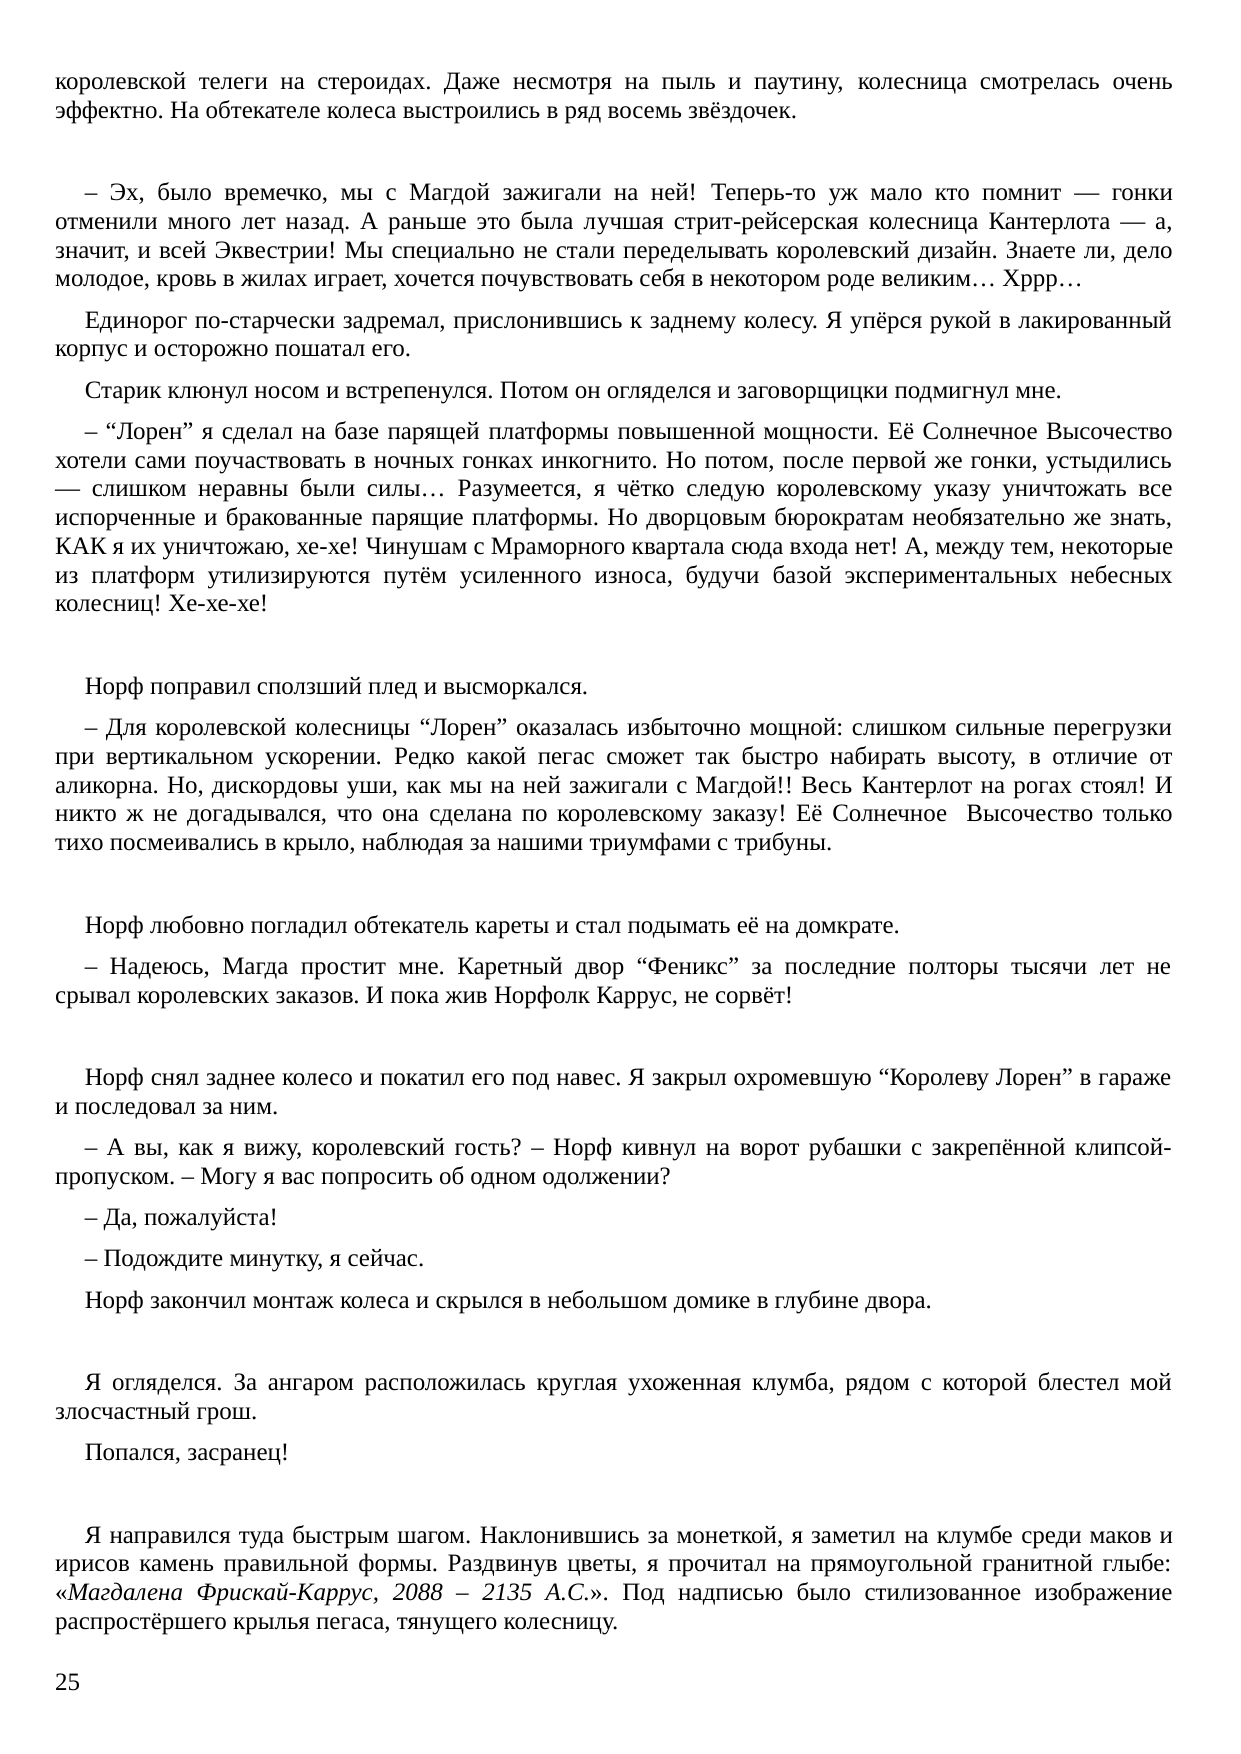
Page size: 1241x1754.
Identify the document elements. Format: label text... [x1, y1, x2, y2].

text Норф любовно погладил обтекатель кареты и стал подымать её на домкрате. [55, 910, 1173, 938]
text Норф снял заднее колесо и покатил его под навес. Я закрыл охромевшую “Королеву Лорен” в гараже и последовал за ним. [55, 1062, 1173, 1120]
text – “Лорен” я сделал на базе парящей платформы повышенной мощности. Её Солнечное Высочество хотели сами поучаствовать в ночных гонках инкогнито. Но потом, после первой же гонки, устыдились — слишком неравны были силы… Разумеется, я чётко следую королевскому указу уничтожать все испорченные и бракованные парящие платформы. Но дворцовым бюрократам необязательно же знать, КАК я их уничтожаю, хе-хе! Чинушам с Мраморного квартала сюда входа нет! А, между тем, некоторые из платформ утилизируются путём усиленного износа, будучи базой экспериментальных небесных колесниц! Хе-хе-хе! [55, 416, 1173, 617]
text Единорог по-старчески задремал, прислонившись к заднему колесу. Я упёрся рукой в лакированный корпус и осторожно пошатал его. [55, 305, 1173, 362]
text – Для королевской колесницы “Лорен” оказалась избыточно мощной: слишком сильные перегрузки при вертикальном ускорении. Редко какой пегас сможет так быстро набирать высоту, в отличие от аликорна. Но, дискордовы уши, как мы на ней зажигали с Магдой!! Весь Кантерлот на рогах стоял! И никто ж не догадывался, что она сделана по королевскому заказу! Её Солнечное Высочество только тихо посмеивались в крыло, наблюдая за нашими триумфами с трибуны. [55, 712, 1173, 856]
text Норф закончил монтаж колеса и скрылся в небольшом домике в глубине двора. [55, 1285, 1173, 1313]
text Попался, засранец! [55, 1437, 1173, 1466]
text – Эх, было времечко, мы с Магдой зажигали на ней! Теперь-то уж мало кто помнит — гонки отменили много лет назад. А раньше это была лучшая стрит-рейсерская колесница Кантерлота — а, значит, и всей Эквестрии! Мы специально не стали переделывать королевский дизайн. Знаете ли, дело молодое, кровь в жилах играет, хочется почувствовать себя в некотором роде великим… Хррр… [55, 177, 1173, 292]
text – Надеюсь, Магда простит мне. Каретный двор “Феникс” за последние полторы тысячи лет не срывал королевских заказов. И пока жив Норфолк Каррус, не сорвёт! [55, 951, 1173, 1008]
text Я направился туда быстрым шагом. Наклонившись за монеткой, я заметил на клумбе среди маков и ирисов камень правильной формы. Раздвинув цветы, я прочитал на прямоугольной гранитной глыбе: «Магдалена Фрискай-Каррус, 2088 – 2135 A.C.». Под надписью было стилизованное изображение распростёршего крылья пегаса, тянущего колесницу. [55, 1520, 1173, 1635]
text Я огляделся. За ангаром расположилась круглая ухоженная клумба, рядом с которой блестел мой злосчастный грош. [55, 1367, 1173, 1425]
text королевской телеги на стероидах. Даже несмотря на пыль и паутину, колесница смотрелась очень эффектно. На обтекателе колеса выстроились в ряд восемь звёздочек. [55, 66, 1173, 123]
text Старик клюнул носом и встрепенулся. Потом он огляделся и заговорщицки подмигнул мне. [55, 375, 1173, 403]
text Норф поправил сползший плед и высморкался. [55, 671, 1173, 700]
text – Да, пожалуйста! [55, 1202, 1173, 1231]
text – Подождите минутку, я сейчас. [55, 1243, 1173, 1272]
text – А вы, как я вижу, королевский гость? – Норф кивнул на ворот рубашки с закрепённой клипсой-пропуском. – Могу я вас попросить об одном одолжении? [55, 1132, 1173, 1190]
